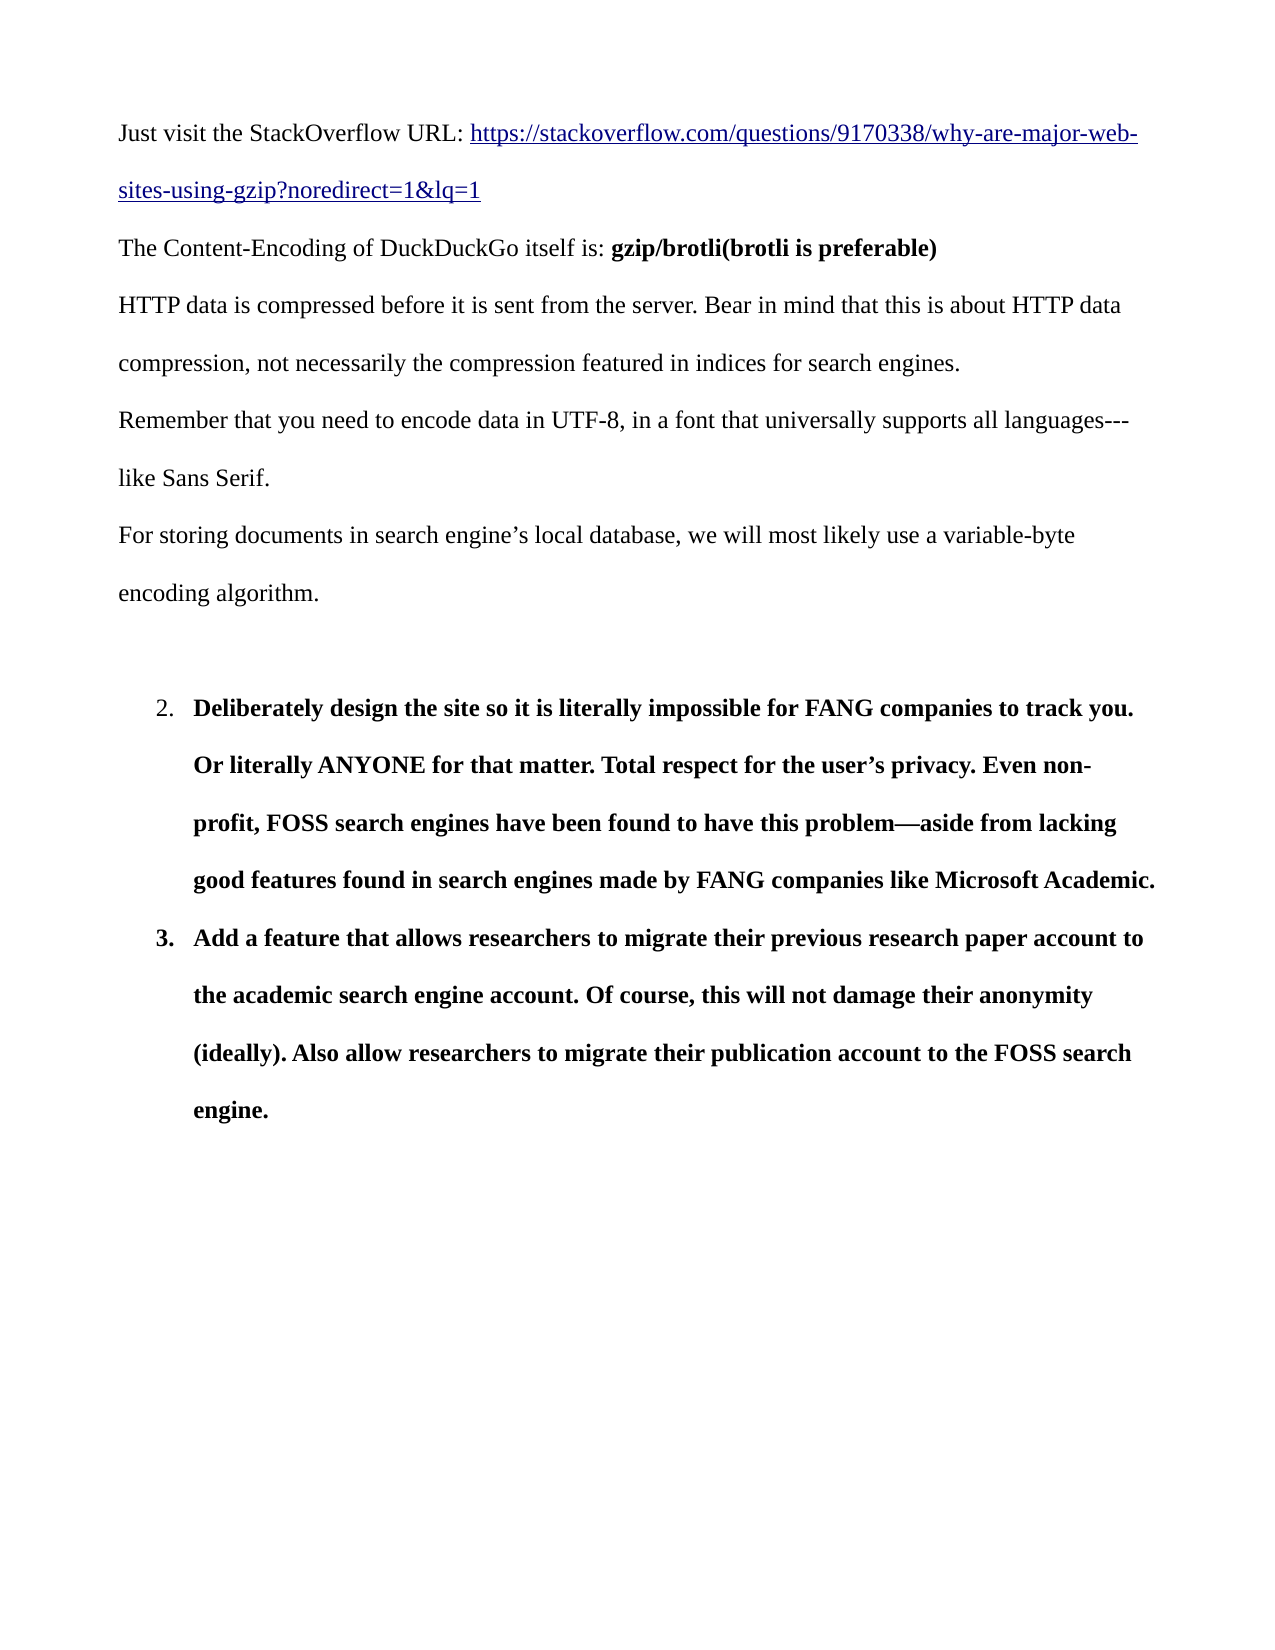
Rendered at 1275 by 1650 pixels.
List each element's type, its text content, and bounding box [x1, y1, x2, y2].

list Add a feature that allows researchers to migrate their previous research paper account to the academic search engine account. Of course, this will not damage their anonymity (ideally). Also allow researchers to migrate their publication account to the FOSS search engine. [156, 923, 1157, 1124]
text Remember that you need to encode data in UTF-8, in a font that universally supports all languages---like Sans Serif. [118, 406, 1157, 492]
text For storing documents in search engine’s local database, we will most likely use a variable-byte encoding algorithm. [118, 521, 1157, 607]
text Just visit the StackOverflow URL: https://stackoverflow.com/questions/9170338/why-are-major-web-sites-using-gzip?noredirect=1&lq=1 [118, 118, 1157, 204]
list Deliberately design the site so it is literally impossible for FANG companies to track you. Or literally ANYONE for that matter. Total respect for the user’s privacy. Even non-profit, FOSS search engines have been found to have this problem—aside from lacking good features found in search engines made by FANG companies like Microsoft Academic. [156, 693, 1157, 894]
text The Content-Encoding of DuckDuckGo itself is: gzip/brotli(brotli is preferable) [118, 233, 1157, 262]
text HTTP data is compressed before it is sent from the server. Bear in mind that this is about HTTP data compression, not necessarily the compression featured in indices for search engines. [118, 291, 1157, 377]
